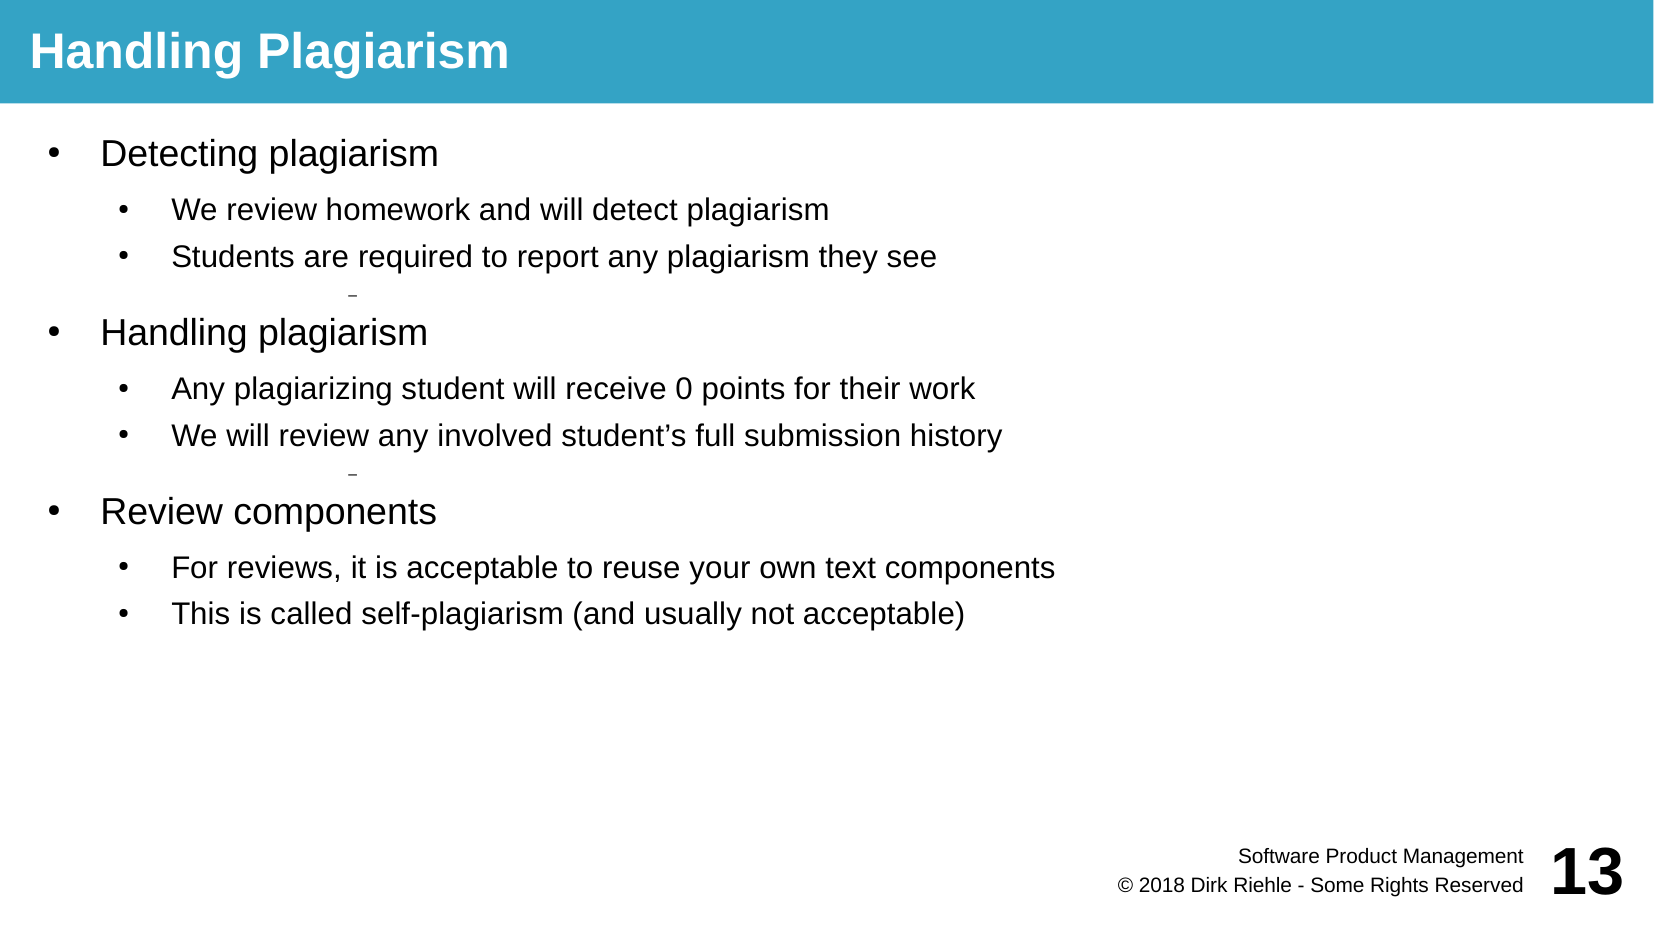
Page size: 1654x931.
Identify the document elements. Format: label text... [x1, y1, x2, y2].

title Handling Plagiarism [0, 0, 1654, 104]
list Detecting plagiarism We review homework and will detect plagiarism Students are required to report any plagiarism they see Handling plagiarism Any plagiarizing student will receive 0 points for their work We will review any involved student’s full submission history Review components For reviews, it is acceptable to reuse your own text components This is called self-plagiarism (and usually not acceptable) [29, 132, 1625, 798]
